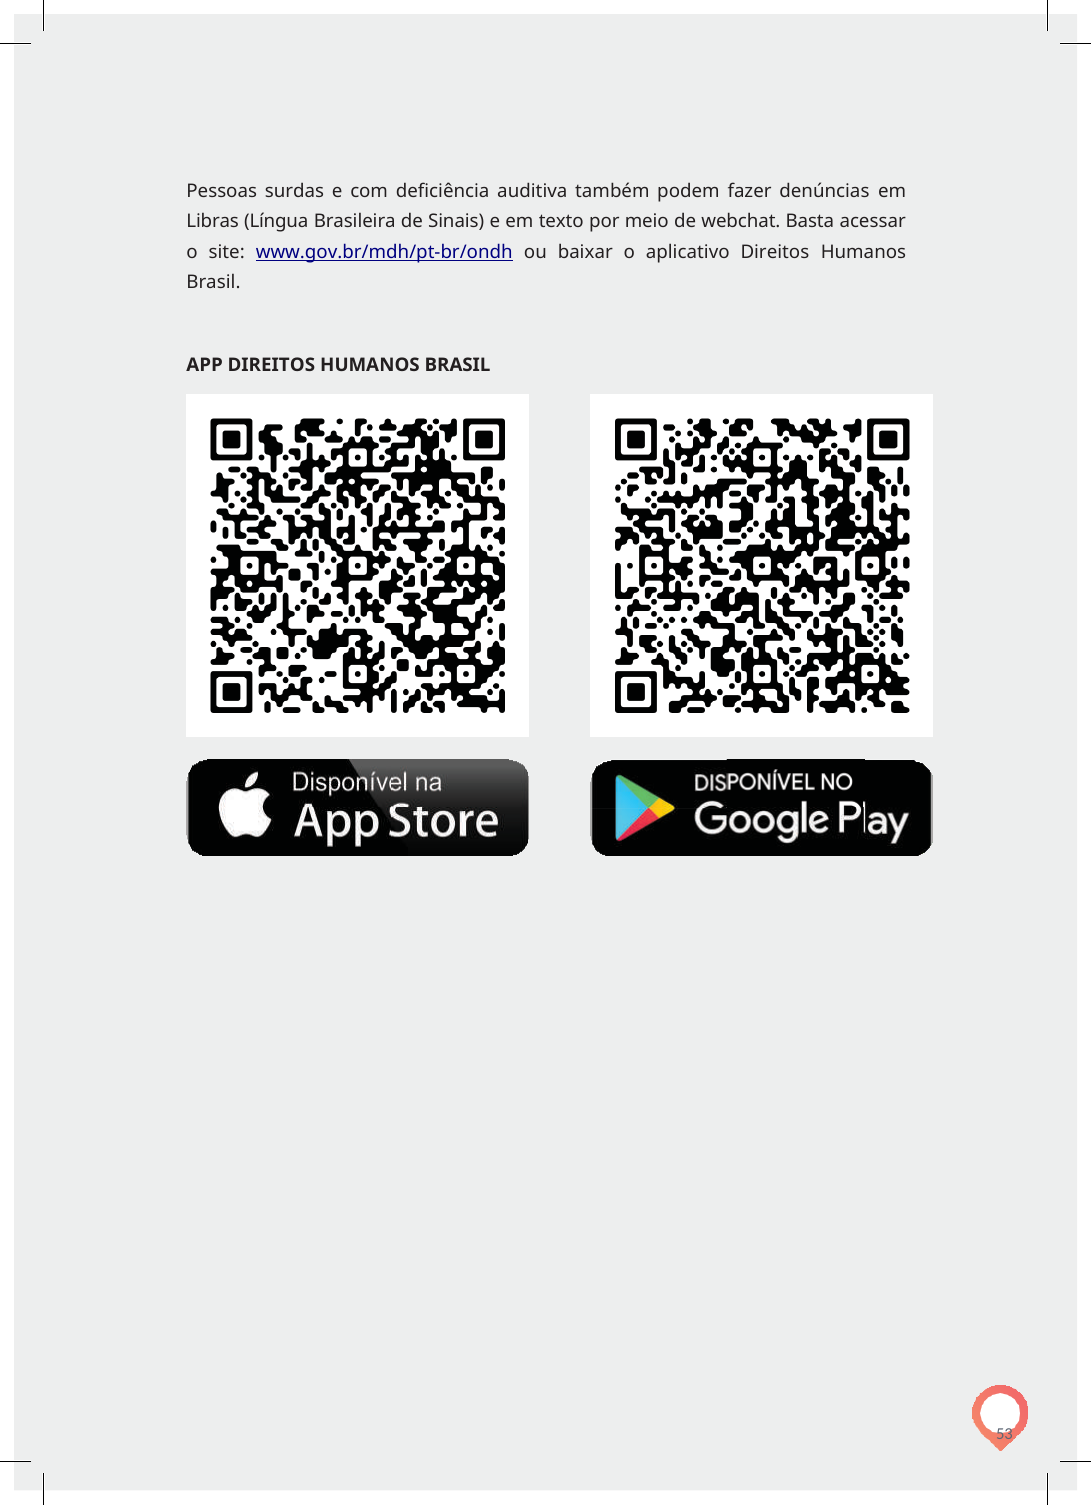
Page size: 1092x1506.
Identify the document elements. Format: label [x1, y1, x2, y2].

picture [590, 759, 933, 856]
picture [186, 759, 529, 856]
picture [590, 394, 933, 737]
picture [186, 394, 529, 737]
picture [972, 1385, 1028, 1451]
